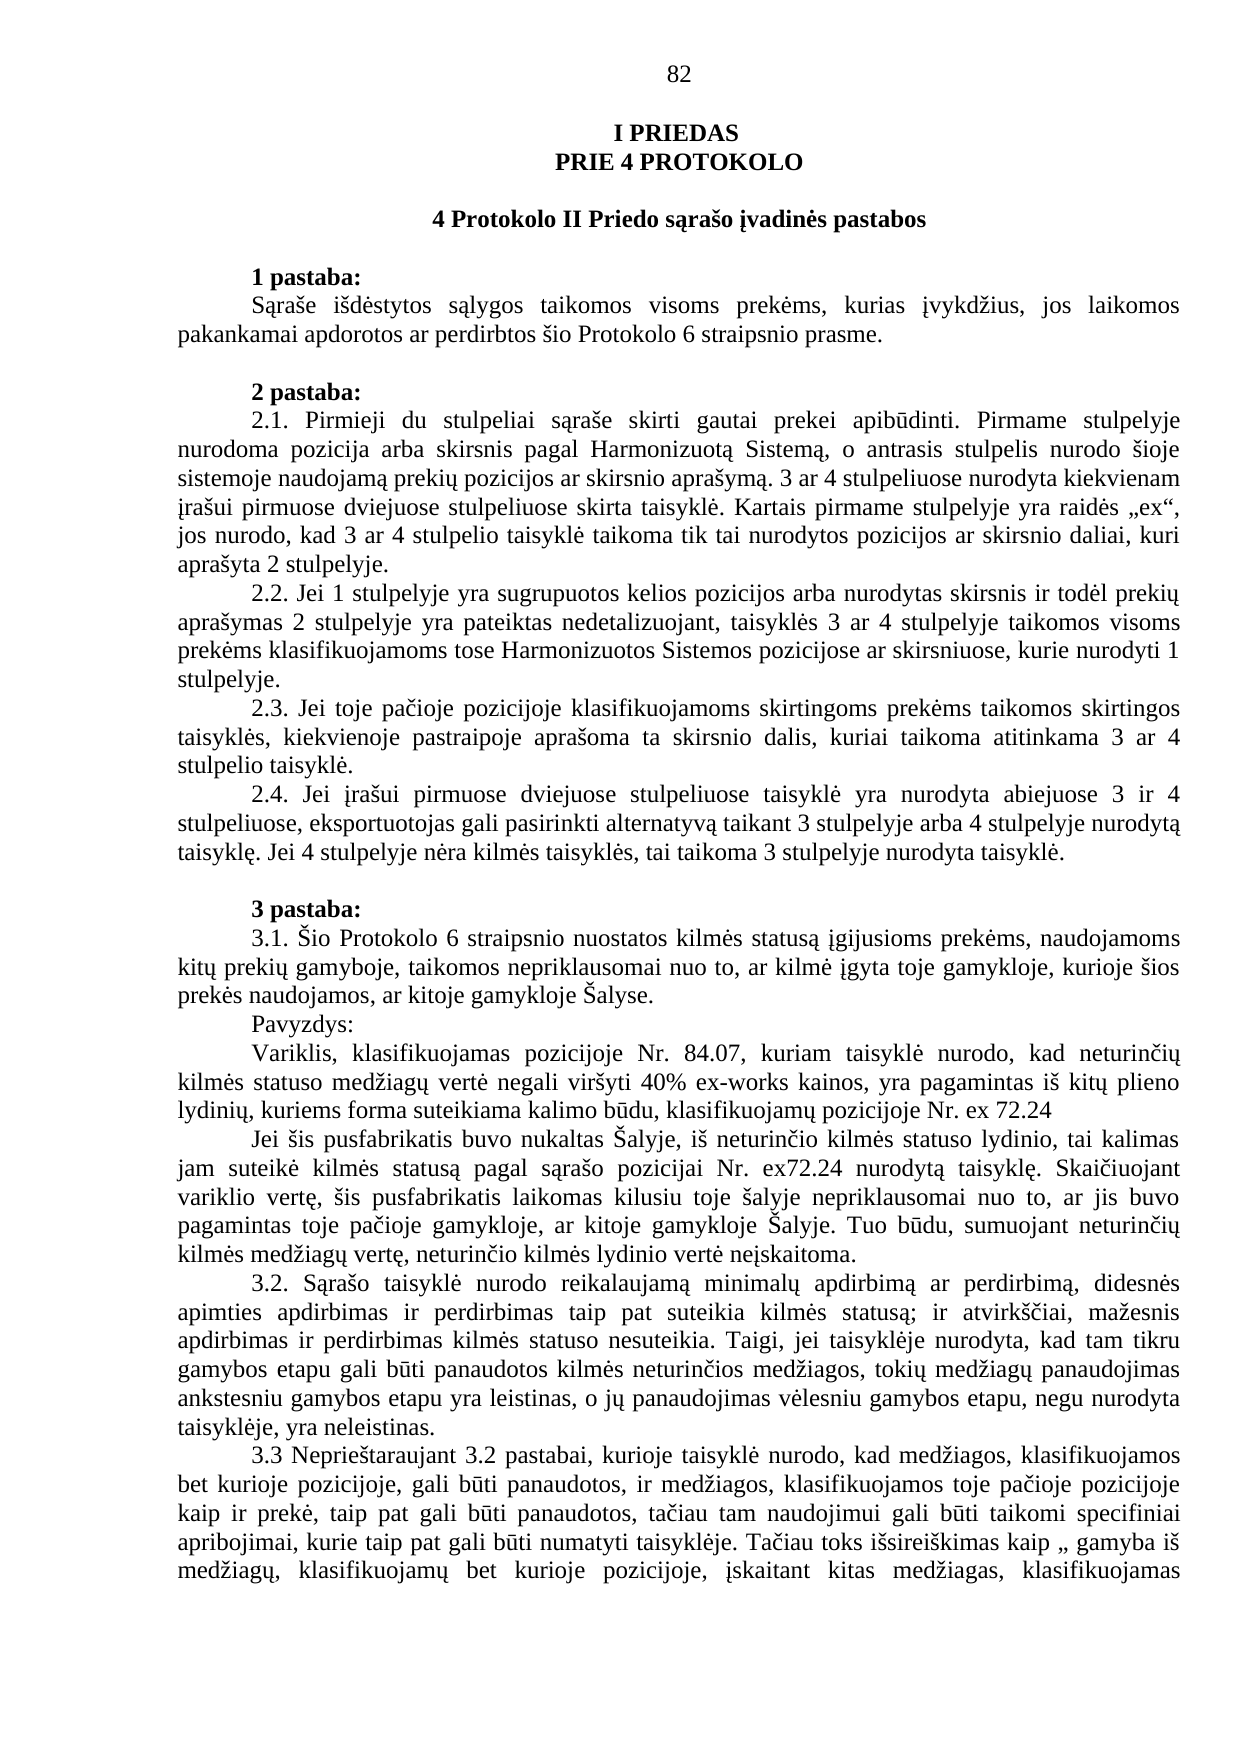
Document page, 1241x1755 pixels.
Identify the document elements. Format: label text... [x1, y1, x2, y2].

text 3 pastaba: [177, 894, 1181, 923]
text 2.1. Pirmieji du stulpeliai sąraše skirti gautai prekei apibūdinti. Pirmame stulpelyje nurodoma pozicija arba skirsnis pagal Harmonizuotą Sistemą, o antrasis stulpelis nurodo šioje sistemoje naudojamą prekių pozicijos ar skirsnio aprašymą. 3 ar 4 stulpeliuose nurodyta kiekvienam įrašui pirmuose dviejuose stulpeliuose skirta taisyklė. Kartais pirmame stulpelyje yra raidės „ex“, jos nurodo, kad 3 ar 4 stulpelio taisyklė taikoma tik tai nurodytos pozicijos ar skirsnio daliai, kuri aprašyta 2 stulpelyje. [177, 406, 1181, 578]
text Sąraše išdėstytos sąlygos taikomos visoms prekėms, kurias įvykdžius, jos laikomos pakankamai apdorotos ar perdirbtos šio Protokolo 6 straipsnio prasme. [177, 291, 1181, 348]
text 3.2. Sąrašo taisyklė nurodo reikalaujamą minimalų apdirbimą ar perdirbimą, didesnės apimties apdirbimas ir perdirbimas taip pat suteikia kilmės statusą; ir atvirkščiai, mažesnis apdirbimas ir perdirbimas kilmės statuso nesuteikia. Taigi, jei taisyklėje nurodyta, kad tam tikru gamybos etapu gali būti panaudotos kilmės neturinčios medžiagos, tokių medžiagų panaudojimas ankstesniu gamybos etapu yra leistinas, o jų panaudojimas vėlesniu gamybos etapu, negu nurodyta taisyklėje, yra neleistinas. [177, 1268, 1181, 1441]
text Jei šis pusfabrikatis buvo nukaltas Šalyje, iš neturinčio kilmės statuso lydinio, tai kalimas jam suteikė kilmės statusą pagal sąrašo pozicijai Nr. ex72.24 nurodytą taisyklę. Skaičiuojant variklio vertę, šis pusfabrikatis laikomas kilusiu toje šalyje nepriklausomai nuo to, ar jis buvo pagamintas toje pačioje gamykloje, ar kitoje gamykloje Šalyje. Tuo būdu, sumuojant neturinčių kilmės medžiagų vertę, neturinčio kilmės lydinio vertė neįskaitoma. [177, 1124, 1181, 1268]
text Pavyzdys: [177, 1009, 1181, 1038]
text 2.3. Jei toje pačioje pozicijoje klasifikuojamoms skirtingoms prekėms taikomos skirtingos taisyklės, kiekvienoje pastraipoje aprašoma ta skirsnio dalis, kuriai taikoma atitinkama 3 ar 4 stulpelio taisyklė. [177, 693, 1181, 779]
text 1 pastaba: [177, 262, 1181, 291]
text 3.3 Neprieštaraujant 3.2 pastabai, kurioje taisyklė nurodo, kad medžiagos, klasifikuojamos bet kurioje pozicijoje, gali būti panaudotos, ir medžiagos, klasifikuojamos toje pačioje pozicijoje kaip ir prekė, taip pat gali būti panaudotos, tačiau tam naudojimui gali būti taikomi specifiniai apribojimai, kurie taip pat gali būti numatyti taisyklėje. Tačiau toks išsireiškimas kaip „ gamyba iš medžiagų, klasifikuojamų bet kurioje pozicijoje, įskaitant kitas medžiagas, klasifikuojamas [177, 1441, 1181, 1584]
text I PRIEDAS [177, 118, 1181, 147]
text 2 pastaba: [177, 377, 1181, 406]
text 2.2. Jei 1 stulpelyje yra sugrupuotos kelios pozicijos arba nurodytas skirsnis ir todėl prekių aprašymas 2 stulpelyje yra pateiktas nedetalizuojant, taisyklės 3 ar 4 stulpelyje taikomos visoms prekėms klasifikuojamoms tose Harmonizuotos Sistemos pozicijose ar skirsniuose, kurie nurodyti 1 stulpelyje. [177, 578, 1181, 693]
text 3.1. Šio Protokolo 6 straipsnio nuostatos kilmės statusą įgijusioms prekėms, naudojamoms kitų prekių gamyboje, taikomos nepriklausomai nuo to, ar kilmė įgyta toje gamykloje, kurioje šios prekės naudojamos, ar kitoje gamykloje Šalyse. [177, 923, 1181, 1009]
text Variklis, klasifikuojamas pozicijoje Nr. 84.07, kuriam taisyklė nurodo, kad neturinčių kilmės statuso medžiagų vertė negali viršyti 40% ex-works kainos, yra pagamintas iš kitų plieno lydinių, kuriems forma suteikiama kalimo būdu, klasifikuojamų pozicijoje Nr. ex 72.24 [177, 1038, 1181, 1124]
text 2.4. Jei įrašui pirmuose dviejuose stulpeliuose taisyklė yra nurodyta abiejuose 3 ir 4 stulpeliuose, eksportuotojas gali pasirinkti alternatyvą taikant 3 stulpelyje arba 4 stulpelyje nurodytą taisyklę. Jei 4 stulpelyje nėra kilmės taisyklės, tai taikoma 3 stulpelyje nurodyta taisyklė. [177, 779, 1181, 866]
text 4 Protokolo II Priedo sąrašo įvadinės pastabos [177, 204, 1181, 233]
text PRIE 4 PROTOKOLO [177, 147, 1181, 176]
